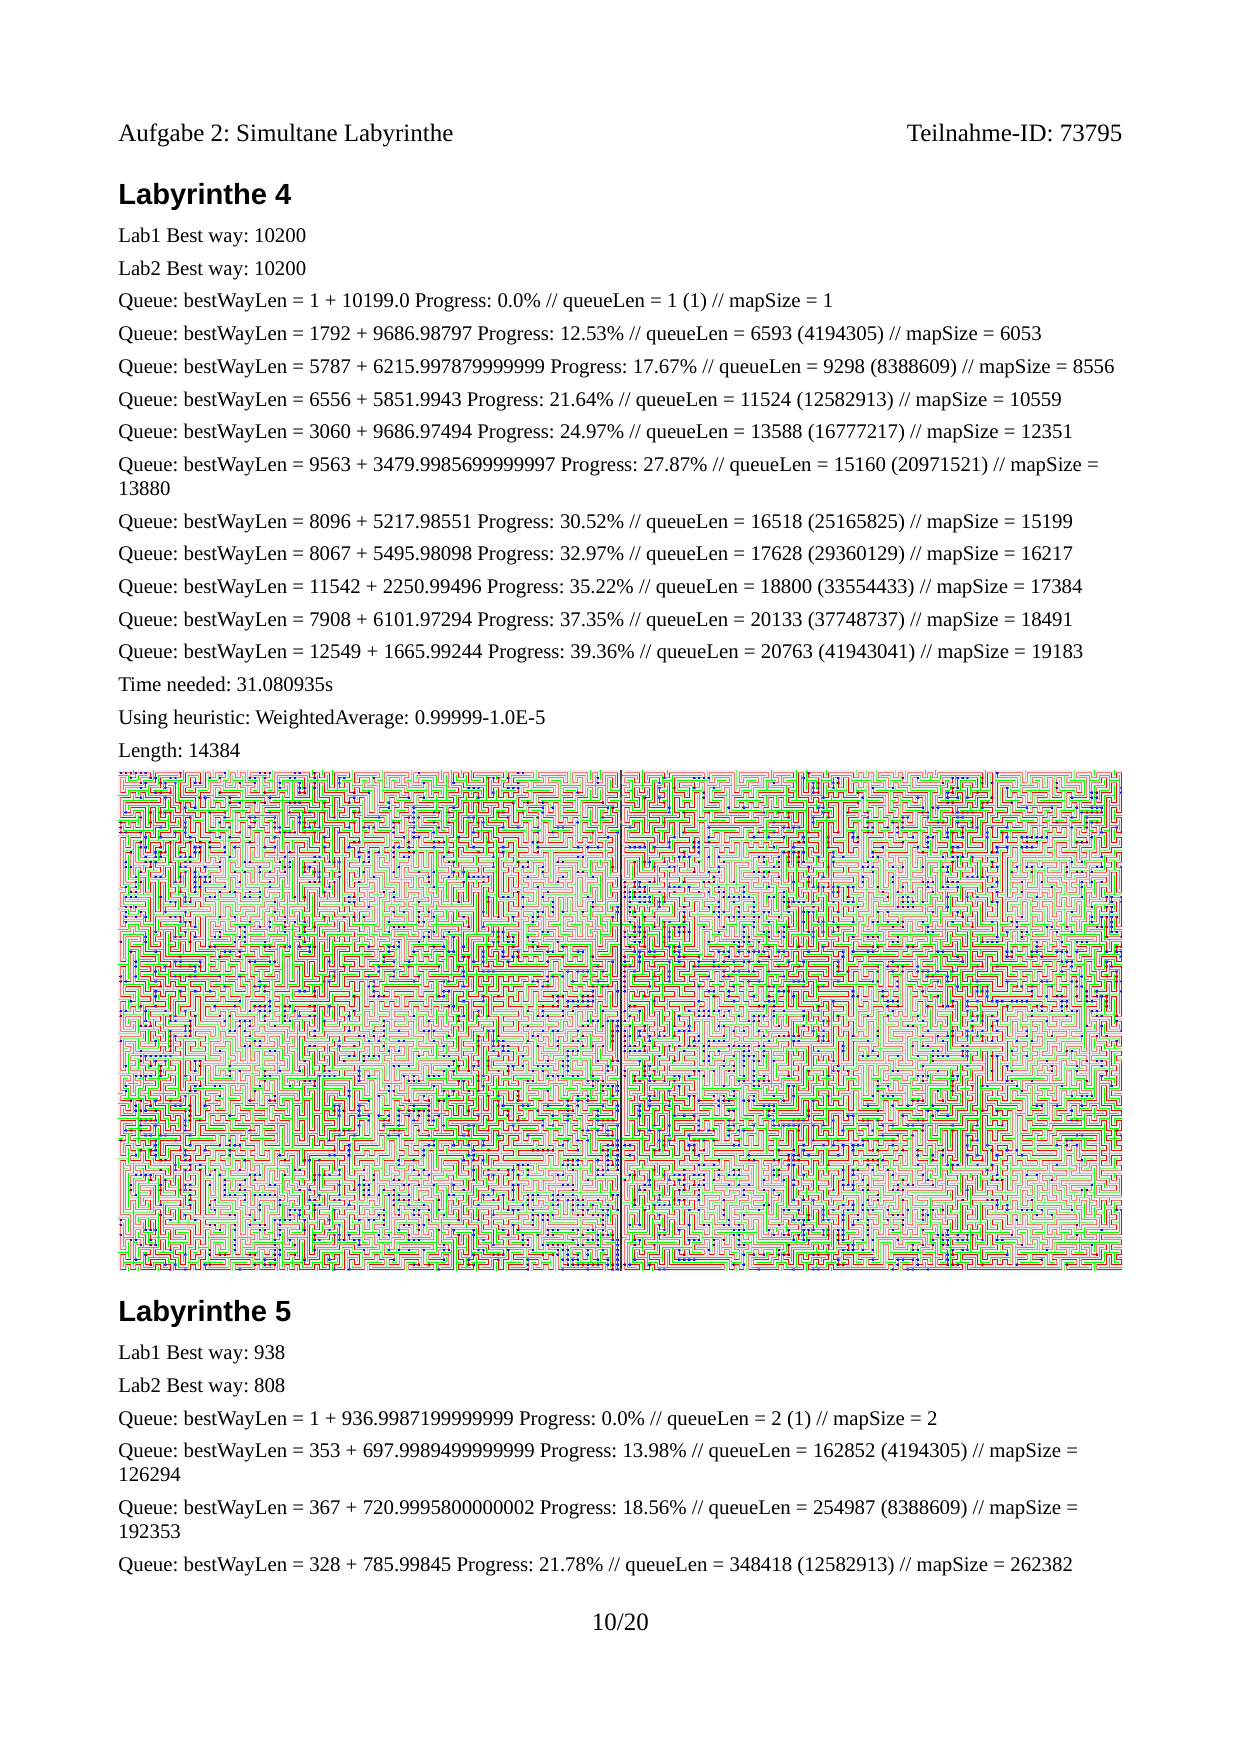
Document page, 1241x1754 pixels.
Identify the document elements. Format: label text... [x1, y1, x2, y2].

text Queue: bestWayLen = 5787 + 6215.997879999999 Progress: 17.67% // queueLen = 9298 (8388609) // mapSize = 8556 [118, 354, 1122, 378]
text Queue: bestWayLen = 3060 + 9686.97494 Progress: 24.97% // queueLen = 13588 (16777217) // mapSize = 12351 [118, 419, 1122, 443]
text Queue: bestWayLen = 8067 + 5495.98098 Progress: 32.97% // queueLen = 17628 (29360129) // mapSize = 16217 [118, 541, 1122, 565]
text Queue: bestWayLen = 353 + 697.9989499999999 Progress: 13.98% // queueLen = 162852 (4194305) // mapSize = 126294 [118, 1438, 1122, 1486]
text Queue: bestWayLen = 328 + 785.99845 Progress: 21.78% // queueLen = 348418 (12582913) // mapSize = 262382 [118, 1552, 1122, 1576]
picture [118, 770, 1123, 1271]
text Queue: bestWayLen = 11542 + 2250.99496 Progress: 35.22% // queueLen = 18800 (33554433) // mapSize = 17384 [118, 574, 1122, 598]
text Queue: bestWayLen = 1 + 936.9987199999999 Progress: 0.0% // queueLen = 2 (1) // mapSize = 2 [118, 1406, 1122, 1429]
subtitle Labyrinthe 4 [118, 177, 1122, 210]
subtitle Labyrinthe 5 [118, 1271, 1122, 1328]
text Queue: bestWayLen = 1 + 10199.0 Progress: 0.0% // queueLen = 1 (1) // mapSize = 1 [118, 288, 1122, 312]
text Using heuristic: WeightedAverage: 0.99999-1.0E-5 [118, 705, 1122, 729]
text Queue: bestWayLen = 8096 + 5217.98551 Progress: 30.52% // queueLen = 16518 (25165825) // mapSize = 15199 [118, 509, 1122, 533]
text Queue: bestWayLen = 9563 + 3479.9985699999997 Progress: 27.87% // queueLen = 15160 (20971521) // mapSize = 13880 [118, 452, 1122, 500]
text Queue: bestWayLen = 12549 + 1665.99244 Progress: 39.36% // queueLen = 20763 (41943041) // mapSize = 19183 [118, 639, 1122, 663]
text Queue: bestWayLen = 1792 + 9686.98797 Progress: 12.53% // queueLen = 6593 (4194305) // mapSize = 6053 [118, 321, 1122, 345]
text Lab1 Best way: 938 [118, 1340, 1122, 1364]
text Queue: bestWayLen = 7908 + 6101.97294 Progress: 37.35% // queueLen = 20133 (37748737) // mapSize = 18491 [118, 607, 1122, 631]
text Queue: bestWayLen = 367 + 720.9995800000002 Progress: 18.56% // queueLen = 254987 (8388609) // mapSize = 192353 [118, 1495, 1122, 1543]
text Lab2 Best way: 10200 [118, 256, 1122, 280]
text Queue: bestWayLen = 6556 + 5851.9943 Progress: 21.64% // queueLen = 11524 (12582913) // mapSize = 10559 [118, 386, 1122, 411]
text Lab2 Best way: 808 [118, 1373, 1122, 1397]
text Length: 14384 [118, 738, 1122, 762]
text Time needed: 31.080935s [118, 672, 1122, 696]
text Lab1 Best way: 10200 [118, 223, 1122, 247]
